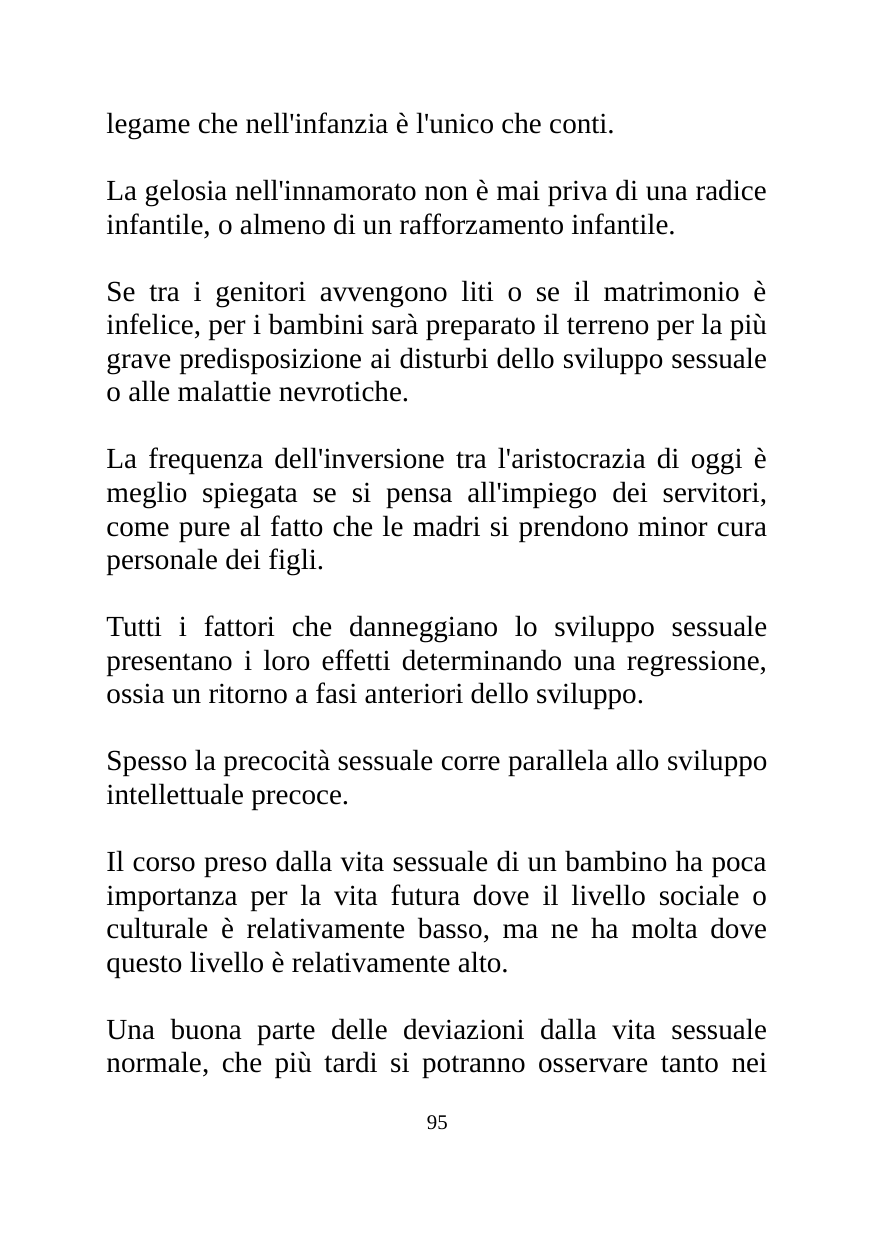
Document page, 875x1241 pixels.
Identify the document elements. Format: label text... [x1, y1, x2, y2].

text La gelosia nell'innamorato non è mai priva di una radice infantile, o almeno di un rafforzamento infantile. [106, 173, 768, 240]
text La frequenza dell'inversione tra l'aristocrazia di oggi è meglio spiegata se si pensa all'impiego dei servitori, come pure al fatto che le madri si prendono minor cura personale dei figli. [106, 442, 768, 576]
text Tutti i fattori che danneggiano lo sviluppo sessuale presentano i loro effetti determinando una regressione, ossia un ritorno a fasi anteriori dello sviluppo. [106, 609, 768, 710]
text Se tra i genitori avvengono liti o se il matrimonio è infelice, per i bambini sarà preparato il terreno per la più grave predisposizione ai disturbi dello sviluppo sessuale o alle malattie nevrotiche. [106, 274, 768, 408]
text Il corso preso dalla vita sessuale di un bambino ha poca importanza per la vita futura dove il livello sociale o culturale è relativamente basso, ma ne ha molta dove questo livello è relativamente alto. [106, 844, 768, 978]
text Una buona parte delle deviazioni dalla vita sessuale normale, che più tardi si potranno osservare tanto nei [106, 1012, 768, 1079]
text legame che nell'infanzia è l'unico che conti. [106, 106, 768, 140]
text Spesso la precocità sessuale corre parallela allo sviluppo intellettuale precoce. [106, 743, 768, 811]
